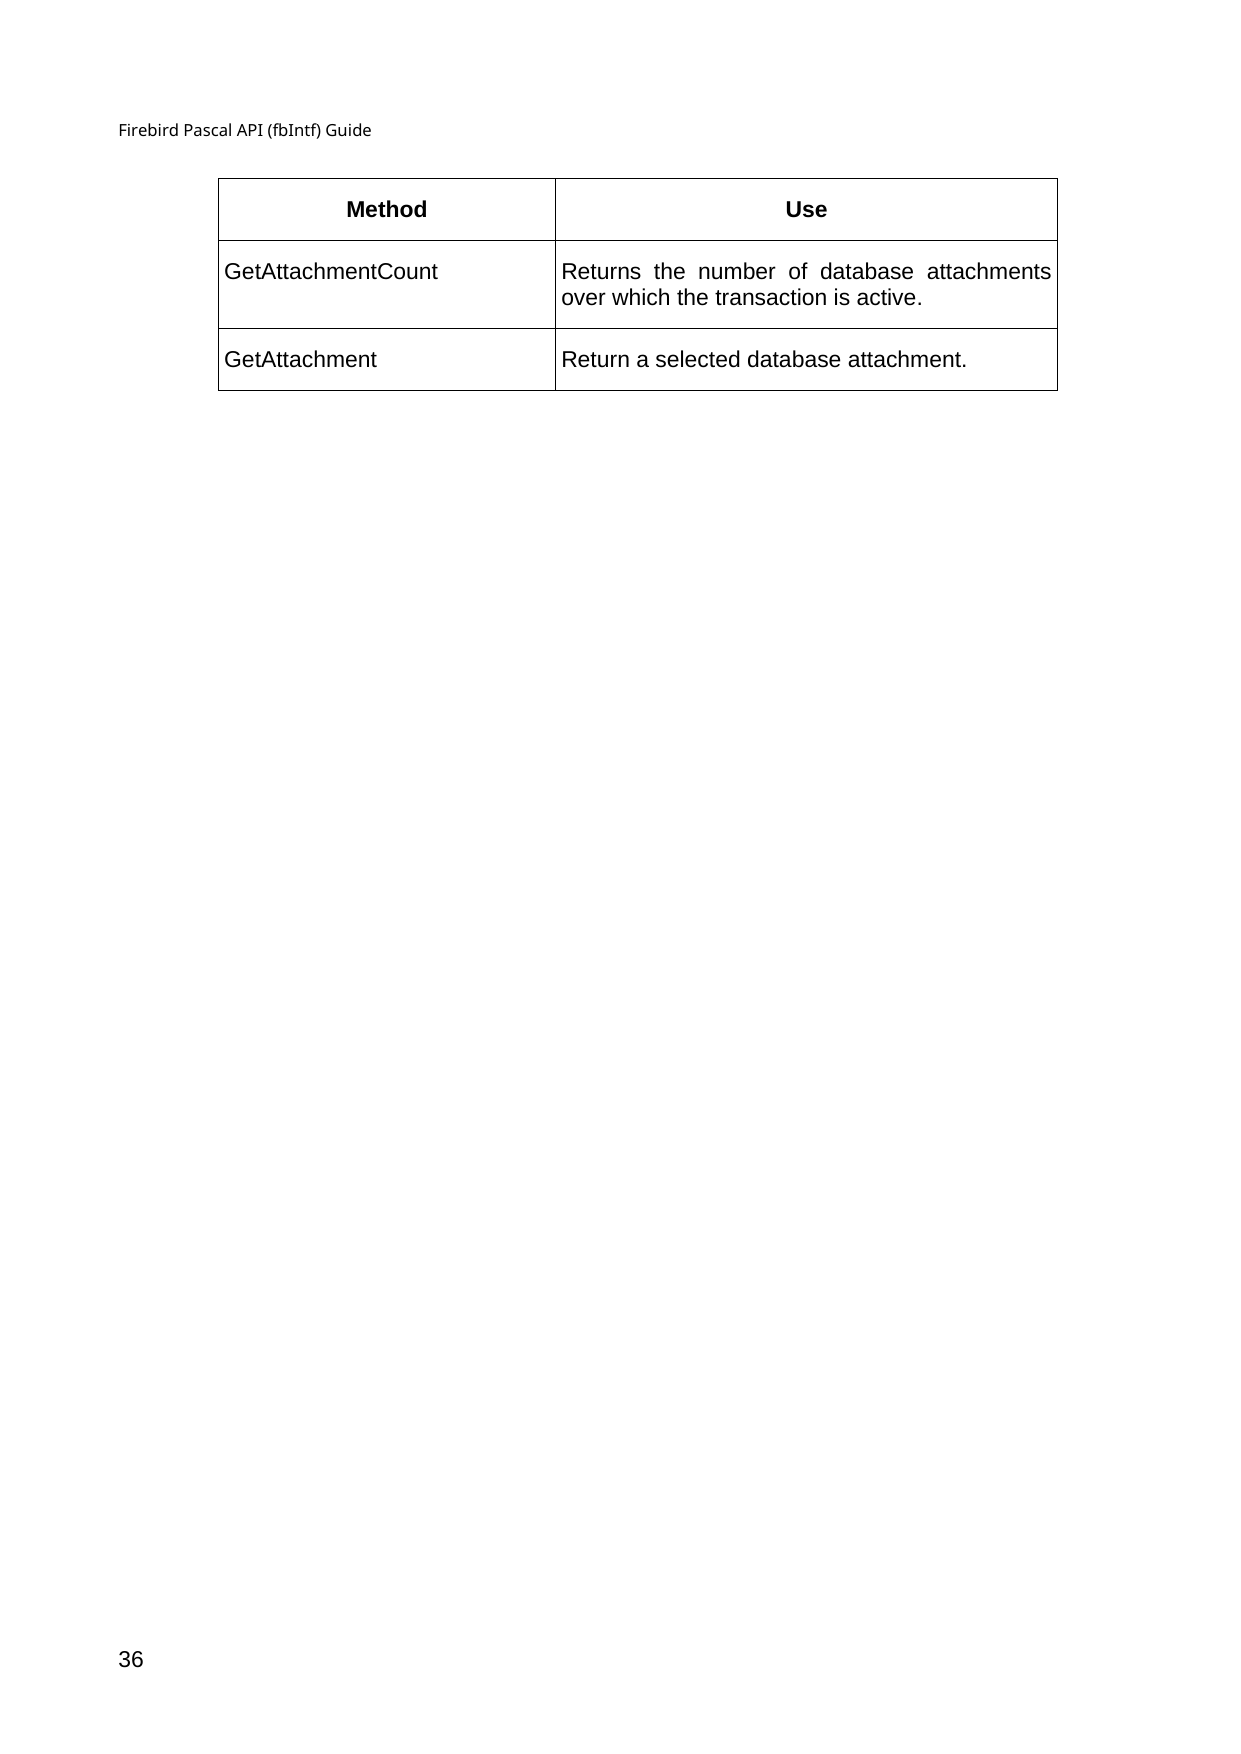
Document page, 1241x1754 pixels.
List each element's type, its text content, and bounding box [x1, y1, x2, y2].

table_cell GetAttachmentCount [219, 241, 555, 328]
table_header Use [556, 179, 1057, 240]
table_cell Return a selected database attachment. [556, 329, 1057, 390]
table_cell GetAttachment [219, 329, 555, 390]
table_header Method [219, 179, 555, 240]
table_cell Returns the number of database attachments over which the transaction is active. [556, 241, 1057, 328]
